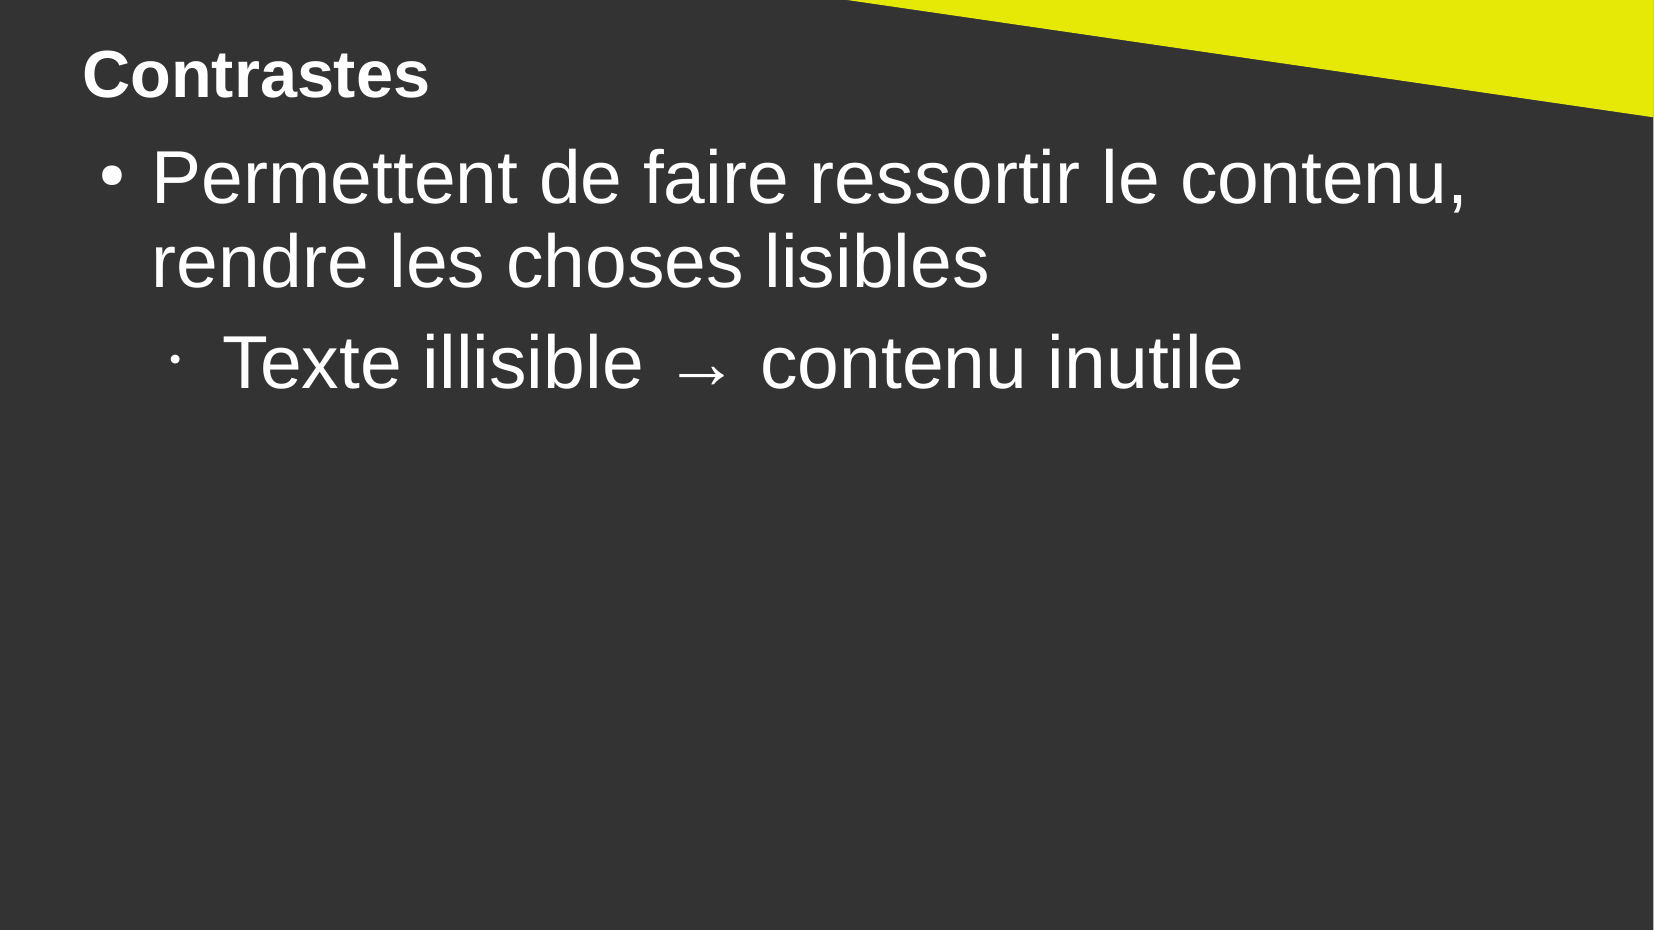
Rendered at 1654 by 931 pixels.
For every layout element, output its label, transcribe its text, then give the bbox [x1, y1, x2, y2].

list Permettent de faire ressortir le contenu, rendre les choses lisibles Texte illisible → contenu inutile [80, 135, 1620, 709]
text_box [847, 0, 1654, 118]
title Contrastes [82, 37, 1571, 114]
